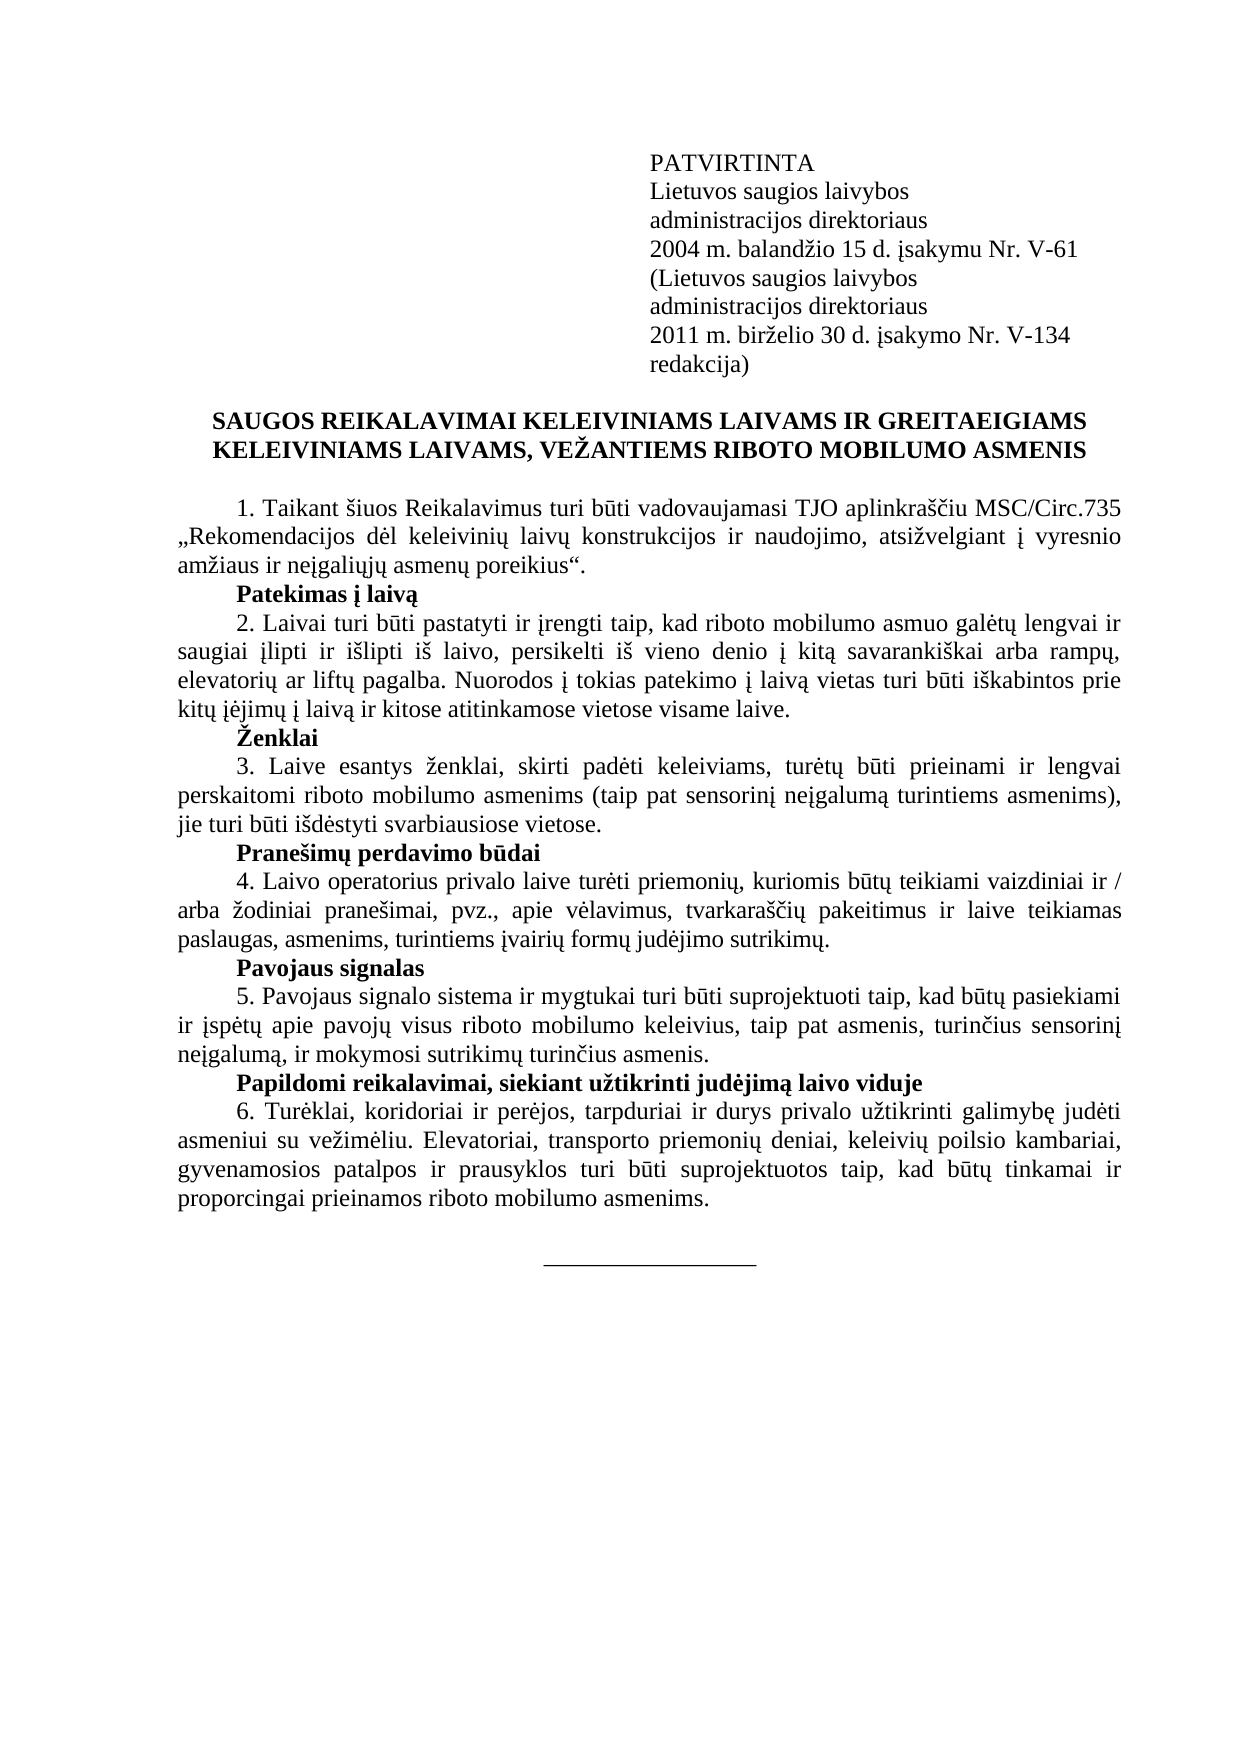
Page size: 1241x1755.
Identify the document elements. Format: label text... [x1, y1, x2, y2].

text administracijos direktoriaus [649, 205, 1122, 234]
text 2004 m. balandžio 15 d. įsakymu Nr. V-61 [649, 234, 1122, 263]
text 6. Turėklai, koridoriai ir perėjos, tarpduriai ir durys privalo užtikrinti galimybę judėti asmeniui su vežimėliu. Elevatoriai, transporto priemonių deniai, keleivių poilsio kambariai, gyvenamosios patalpos ir prausyklos turi būti suprojektuotos taip, kad būtų tinkamai ir proporcingai prieinamos riboto mobilumo asmenims. [177, 1096, 1122, 1211]
text 1. Taikant šiuos Reikalavimus turi būti vadovaujamasi TJO aplinkraščiu MSC/Circ.735 „Rekomendacijos dėl keleivinių laivų konstrukcijos ir naudojimo, atsižvelgiant į vyresnio amžiaus ir neįgaliųjų asmenų poreikius“. [177, 493, 1122, 579]
text Ženklai [177, 723, 1122, 751]
text 4. Laivo operatorius privalo laive turėti priemonių, kuriomis būtų teikiami vaizdiniai ir / arba žodiniai pranešimai, pvz., apie vėlavimus, tvarkaraščių pakeitimus ir laive teikiamas paslaugas, asmenims, turintiems įvairių formų judėjimo sutrikimų. [177, 866, 1122, 953]
text Pranešimų perdavimo būdai [177, 838, 1122, 866]
text 3. Laive esantys ženklai, skirti padėti keleiviams, turėtų būti prieinami ir lengvai perskaitomi riboto mobilumo asmenims (taip pat sensorinį neįgalumą turintiems asmenims), jie turi būti išdėstyti svarbiausiose vietose. [177, 751, 1122, 838]
text 5. Pavojaus signalo sistema ir mygtukai turi būti suprojektuoti taip, kad būtų pasiekiami ir įspėtų apie pavojų visus riboto mobilumo keleivius, taip pat asmenis, turinčius sensorinį neįgalumą, ir mokymosi sutrikimų turinčius asmenis. [177, 981, 1122, 1068]
text administracijos direktoriaus [649, 291, 1122, 320]
text (Lietuvos saugios laivybos [649, 263, 1122, 291]
text 2. Laivai turi būti pastatyti ir įrengti taip, kad riboto mobilumo asmuo galėtų lengvai ir saugiai įlipti ir išlipti iš laivo, persikelti iš vieno denio į kitą savarankiškai arba rampų, elevatorių ar liftų pagalba. Nuorodos į tokias patekimo į laivą vietas turi būti iškabintos prie kitų įėjimų į laivą ir kitose atitinkamose vietose visame laive. [177, 608, 1122, 723]
text Patekimas į laivą [177, 579, 1122, 608]
text 2011 m. birželio 30 d. įsakymo Nr. V-134 redakcija) [649, 320, 1122, 378]
text Papildomi reikalavimai, siekiant užtikrinti judėjimą laivo viduje [177, 1068, 1122, 1096]
text Lietuvos saugios laivybos [649, 176, 1122, 205]
text Pavojaus signalas [177, 953, 1122, 981]
text PATVIRTINTA [649, 148, 1122, 176]
text _________________ [177, 1240, 1122, 1269]
text SAUGos REIKALAVIMAI KELEIVINIAMs LAIVAMS IR GREITAEIGIAMS KELEIVINIAMS LAIVams, VEŽANTIEMS RIBOTO MOBILUMO ASMENIS [177, 406, 1122, 464]
